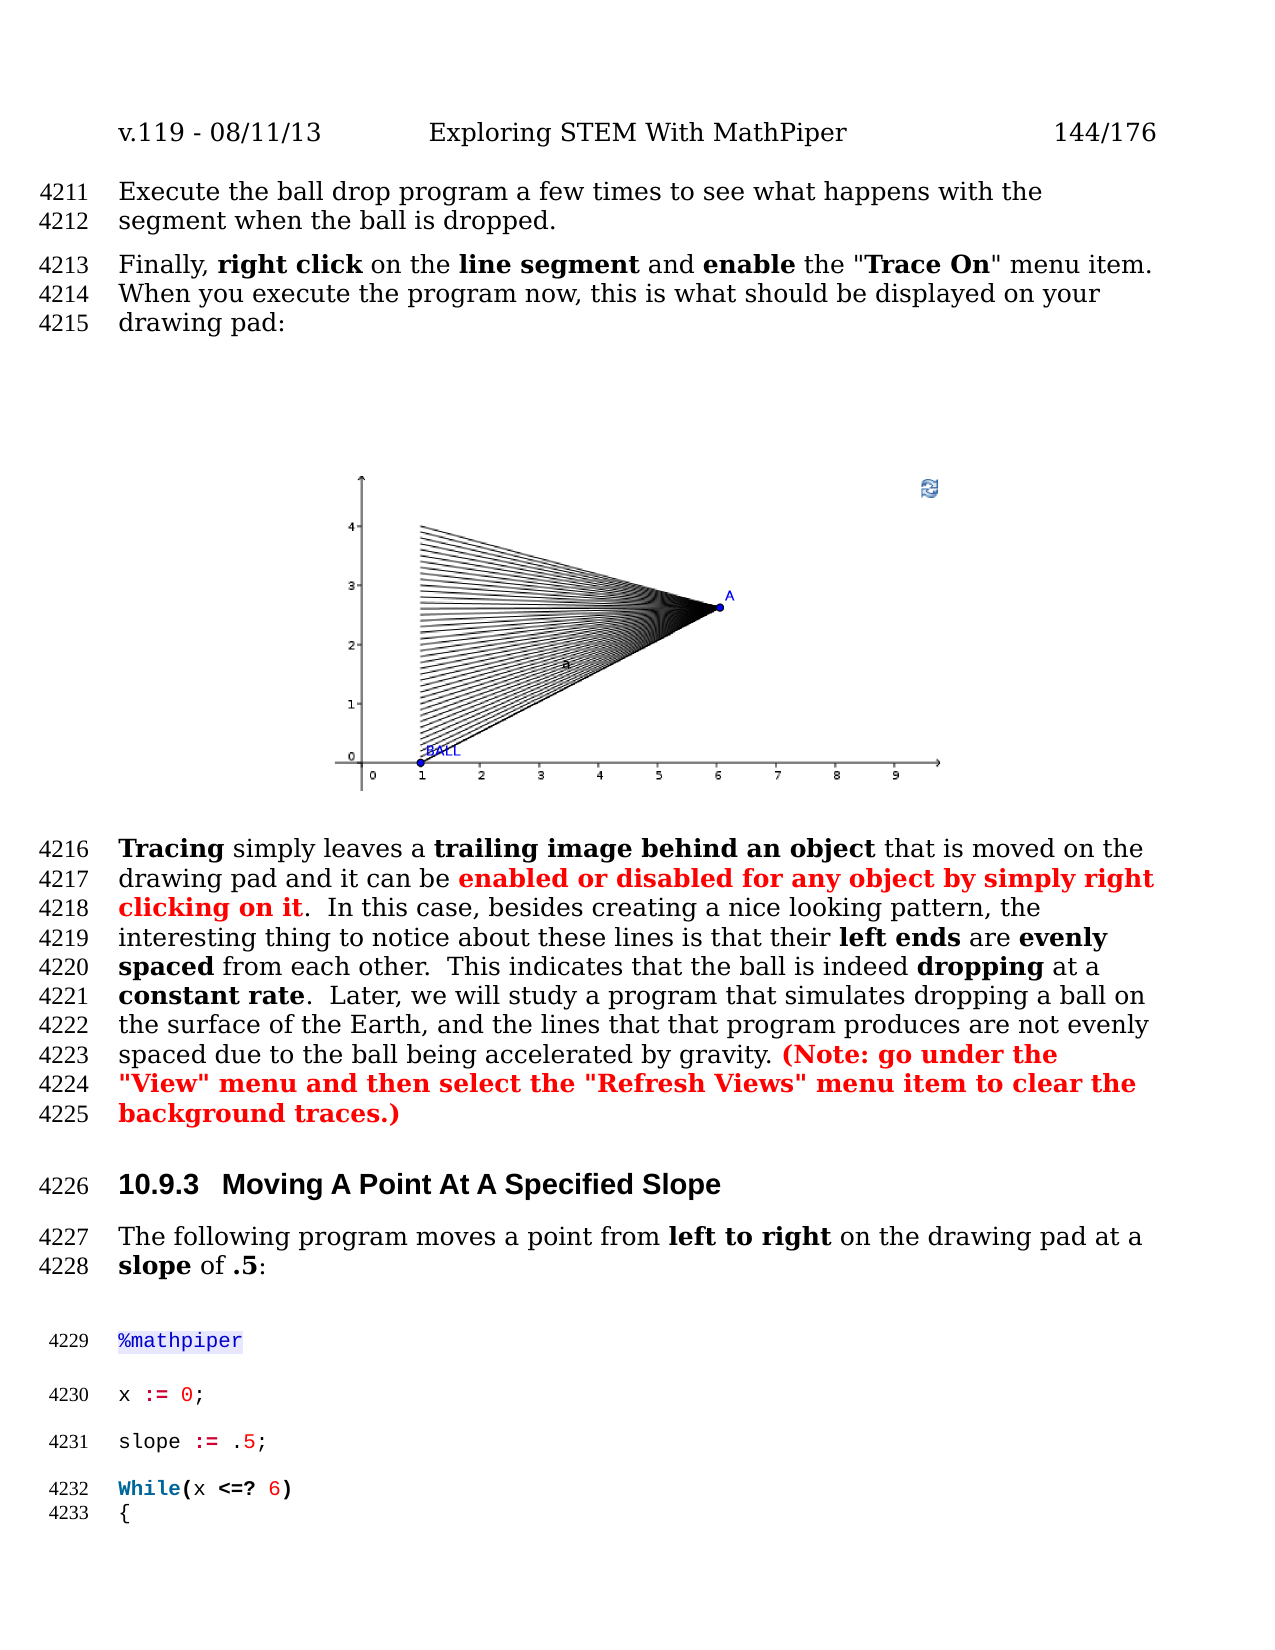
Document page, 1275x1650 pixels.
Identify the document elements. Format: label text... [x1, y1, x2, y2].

text slope := .5; [118, 1431, 1157, 1454]
text %mathpiper [118, 1331, 1157, 1354]
text While(x <=? 6) [118, 1478, 1157, 1502]
picture [334, 476, 941, 791]
text { [118, 1502, 1157, 1526]
text x := 0; [118, 1384, 1157, 1407]
text Execute the ball drop program a few times to see what happens with the segment when the ball is dropped. [118, 177, 1157, 235]
text Finally, right click on the line segment and enable the "Trace On" menu item. When you execute the program now, this is what should be displayed on your drawing pad: [118, 250, 1157, 338]
subtitle Moving A Point At A Specified Slope [118, 1167, 1157, 1201]
text Tracing simply leaves a trailing image behind an object that is moved on the drawing pad and it can be enabled or disabled for any object by simply right clicking on it. In this case, besides creating a nice looking pattern, the interesting thing to notice about these lines is that their left ends are evenly spaced from each other. This indicates that the ball is indeed dropping at a constant rate. Later, we will study a program that simulates dropping a ball on the surface of the Earth, and the lines that that program produces are not evenly spaced due to the ball being accelerated by gravity. (Note: go under the "View" menu and then select the "Refresh Views" menu item to clear the background traces.) [118, 834, 1157, 1128]
text The following program moves a point from left to right on the drawing pad at a slope of .5: [118, 1222, 1157, 1280]
